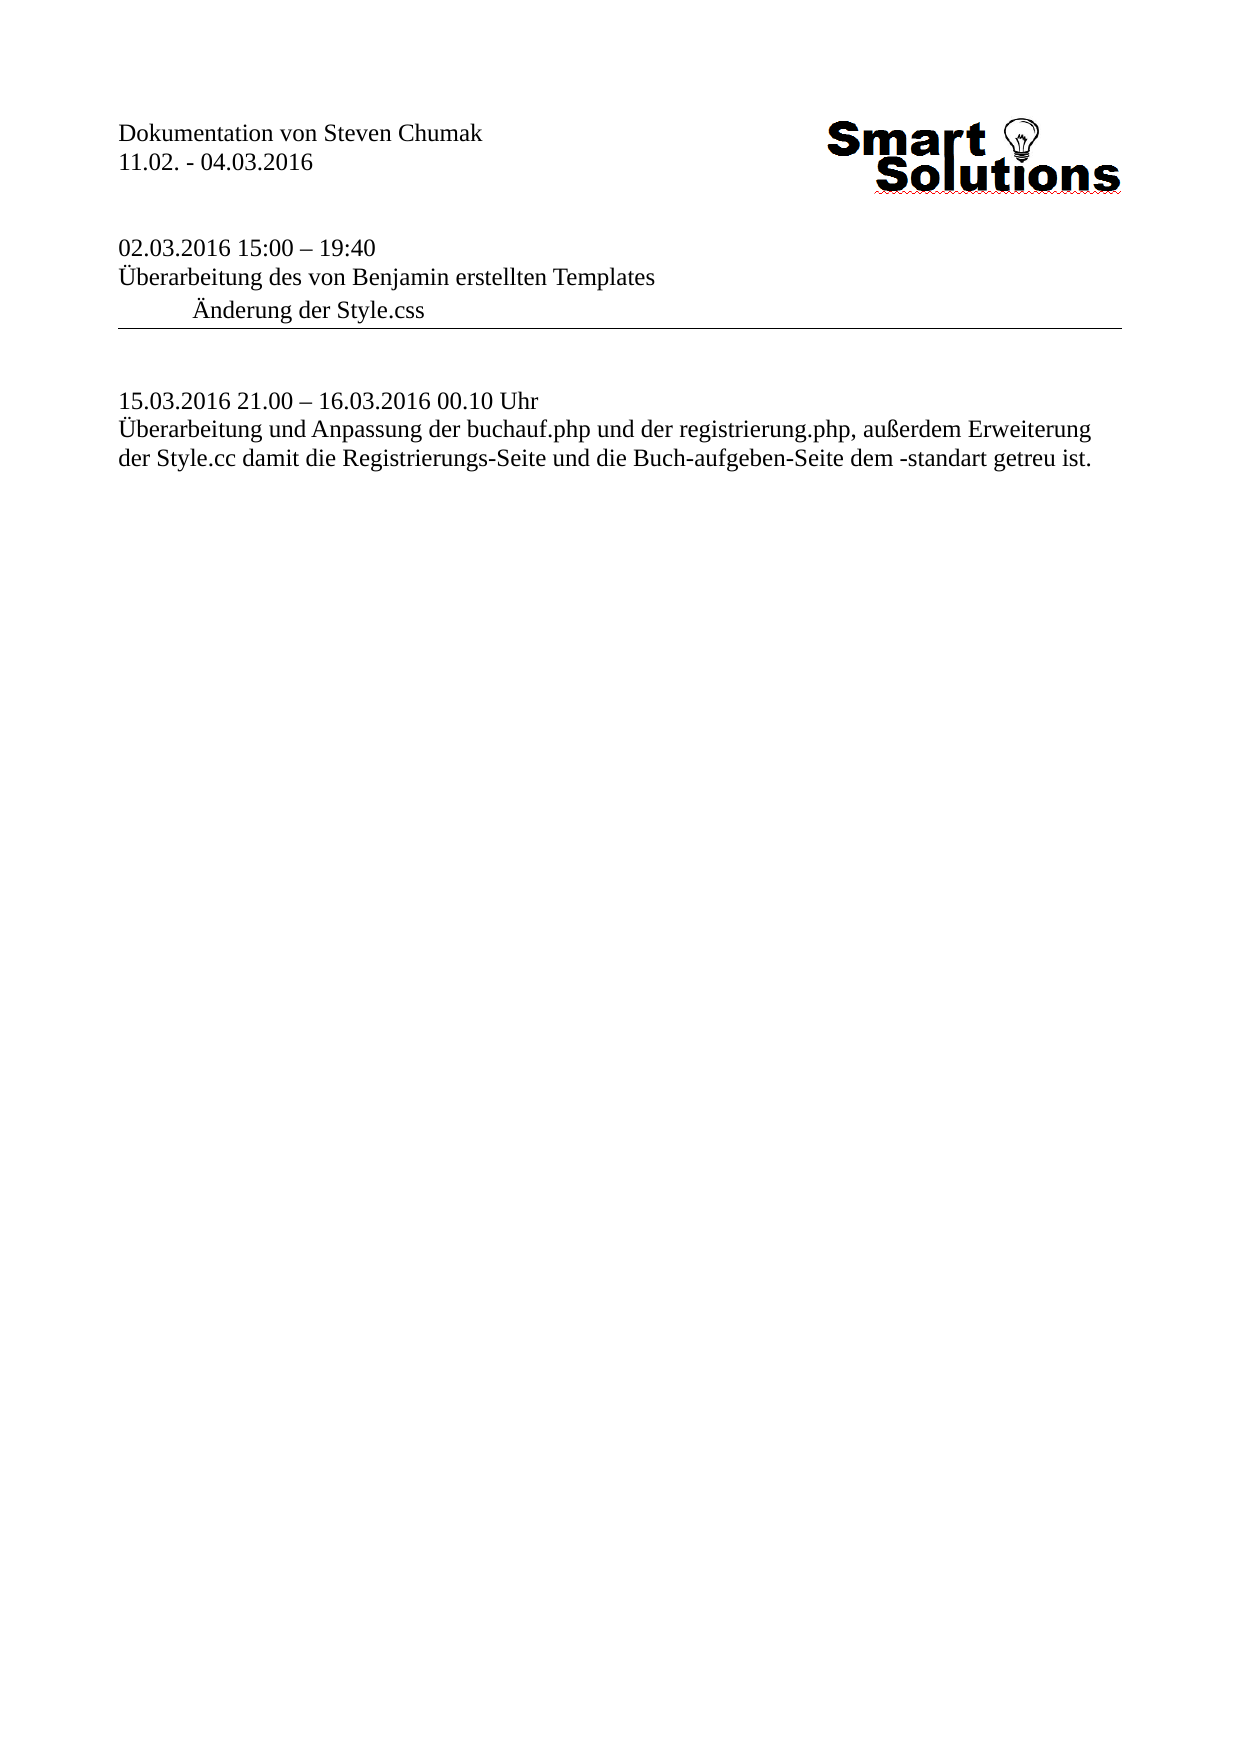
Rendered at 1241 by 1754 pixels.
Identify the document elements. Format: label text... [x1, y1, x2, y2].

text Dokumentation von Steven Chumak [118, 118, 818, 147]
text Überarbeitung des von Benjamin erstellten Templates [118, 262, 1122, 291]
picture [818, 97, 1141, 217]
text 15.03.2016 21.00 – 16.03.2016 00.10 Uhr [118, 386, 1122, 414]
text 02.03.2016 15:00 – 19:40 [118, 233, 1122, 262]
text Änderung der Style.css [118, 291, 1122, 328]
text Überarbeitung und Anpassung der buchauf.php und der registrierung.php, außerdem Erweiterung der Style.cc damit die Registrierungs-Seite und die Buch-aufgeben-Seite dem -standart getreu ist. [118, 414, 1122, 472]
text 11.02. - 04.03.2016 [118, 147, 818, 176]
